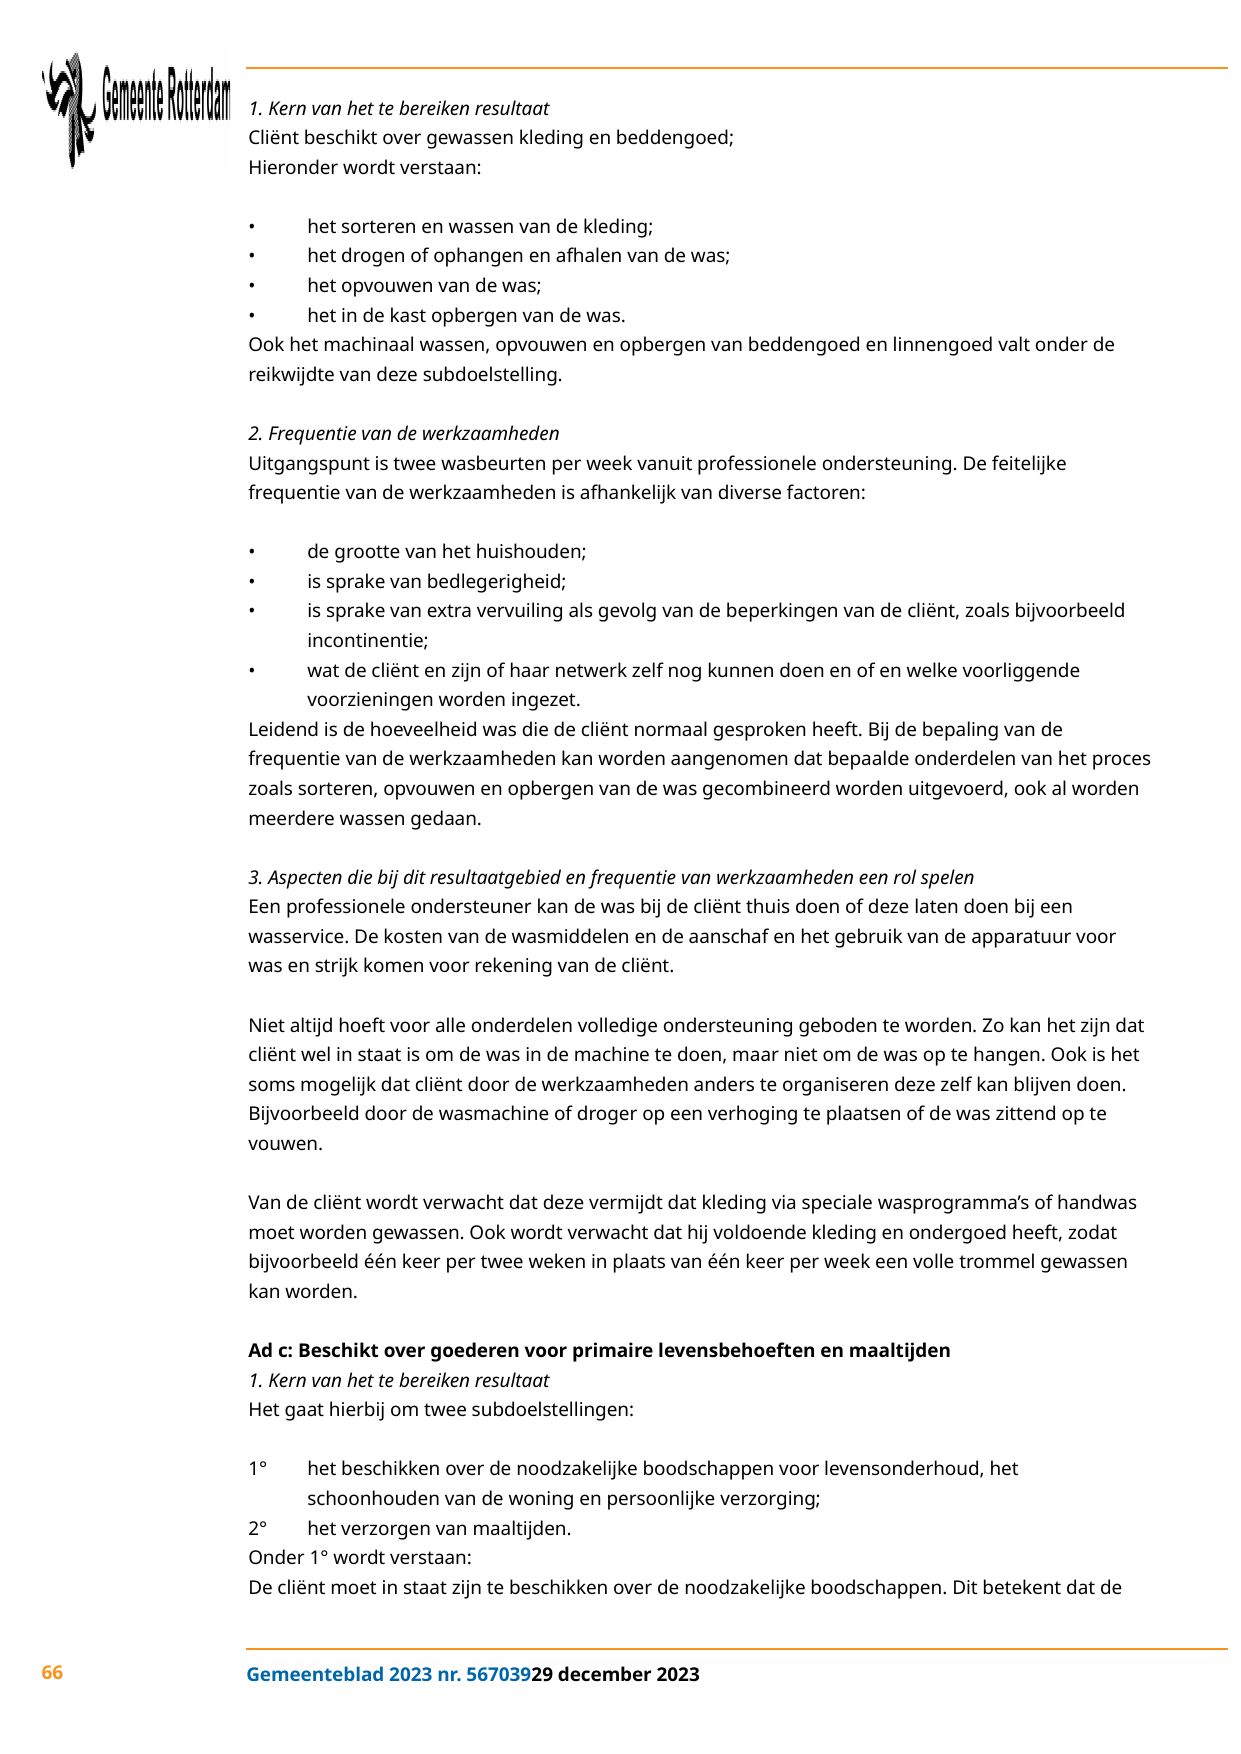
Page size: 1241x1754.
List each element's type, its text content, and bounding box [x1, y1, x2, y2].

text Van de cliënt wordt verwacht dat deze vermijdt dat kleding via speciale wasprogramma’s of handwas moet worden gewassen. Ook wordt verwacht dat hij voldoende kleding en ondergoed heeft, zodat bijvoorbeeld één keer per twee weken in plaats van één keer per week een volle trommel gewassen kan worden. [248, 1189, 1152, 1304]
text Het gaat hierbij om twee subdoelstellingen: [248, 1396, 1152, 1422]
text 3. Aspecten die bij dit resultaatgebied en frequentie van werkzaamheden een rol spelen [248, 864, 1152, 890]
list het opvouwen van de was; [248, 272, 1152, 298]
text Niet altijd hoeft voor alle onderdelen volledige ondersteuning geboden te worden. Zo kan het zijn dat cliënt wel in staat is om de was in de machine te doen, maar niet om de was op te hangen. Ook is het soms mogelijk dat cliënt door de werkzaamheden anders te organiseren deze zelf kan blijven doen. Bijvoorbeeld door de wasmachine of droger op een verhoging te plaatsen of de was zittend op te vouwen. [248, 1012, 1152, 1156]
list het in de kast opbergen van de was. [248, 302, 1152, 328]
text Een professionele ondersteuner kan de was bij de cliënt thuis doen of deze laten doen bij een wasservice. De kosten van de wasmiddelen en de aanschaf en het gebruik van de apparatuur voor was en strijk komen voor rekening van de cliënt. [248, 893, 1152, 978]
text 2. Frequentie van de werkzaamheden [248, 420, 1152, 446]
list het sorteren en wassen van de kleding; [248, 213, 1152, 239]
text De cliënt moet in staat zijn te beschikken over de noodzakelijke boodschappen. Dit betekent dat de [248, 1574, 1152, 1600]
text Leidend is de hoeveelheid was die de cliënt normaal gesproken heeft. Bij de bepaling van de frequentie van de werkzaamheden kan worden aangenomen dat bepaalde onderdelen van het proces zoals sorteren, opvouwen en opbergen van de was gecombineerd worden uitgevoerd, ook al worden meerdere wassen gedaan. [248, 716, 1152, 831]
text Cliënt beschikt over gewassen kleding en beddengoed; [248, 124, 1152, 150]
text 1. Kern van het te bereiken resultaat [248, 95, 1152, 121]
text Ook het machinaal wassen, opvouwen en opbergen van beddengoed en linnengoed valt onder de reikwijdte van deze subdoelstelling. [248, 331, 1152, 387]
list de grootte van het huishouden; [248, 538, 1152, 564]
list is sprake van extra vervuiling als gevolg van de beperkingen van de cliënt, zoals bijvoorbeeld incontinentie; [248, 598, 1152, 653]
list is sprake van bedlegerigheid; [248, 568, 1152, 594]
list het drogen of ophangen en afhalen van de was; [248, 243, 1152, 268]
picture [41, 47, 231, 172]
text 1. Kern van het te bereiken resultaat [248, 1367, 1152, 1393]
text Ad c: Beschikt over goederen voor primaire levensbehoeften en maaltijden [248, 1337, 1152, 1363]
list het verzorgen van maaltijden. [248, 1515, 1152, 1541]
list het beschikken over de noodzakelijke boodschappen voor levensonderhoud, het schoonhouden van de woning en persoonlijke verzorging; [248, 1456, 1152, 1511]
text Uitgangspunt is twee wasbeurten per week vanuit professionele ondersteuning. De feitelijke frequentie van de werkzaamheden is afhankelijk van diverse factoren: [248, 450, 1152, 505]
list wat de cliënt en zijn of haar netwerk zelf nog kunnen doen en of en welke voorliggende voorzieningen worden ingezet. [248, 657, 1152, 712]
text Onder 1° wordt verstaan: [248, 1544, 1152, 1570]
text Hieronder wordt verstaan: [248, 154, 1152, 180]
